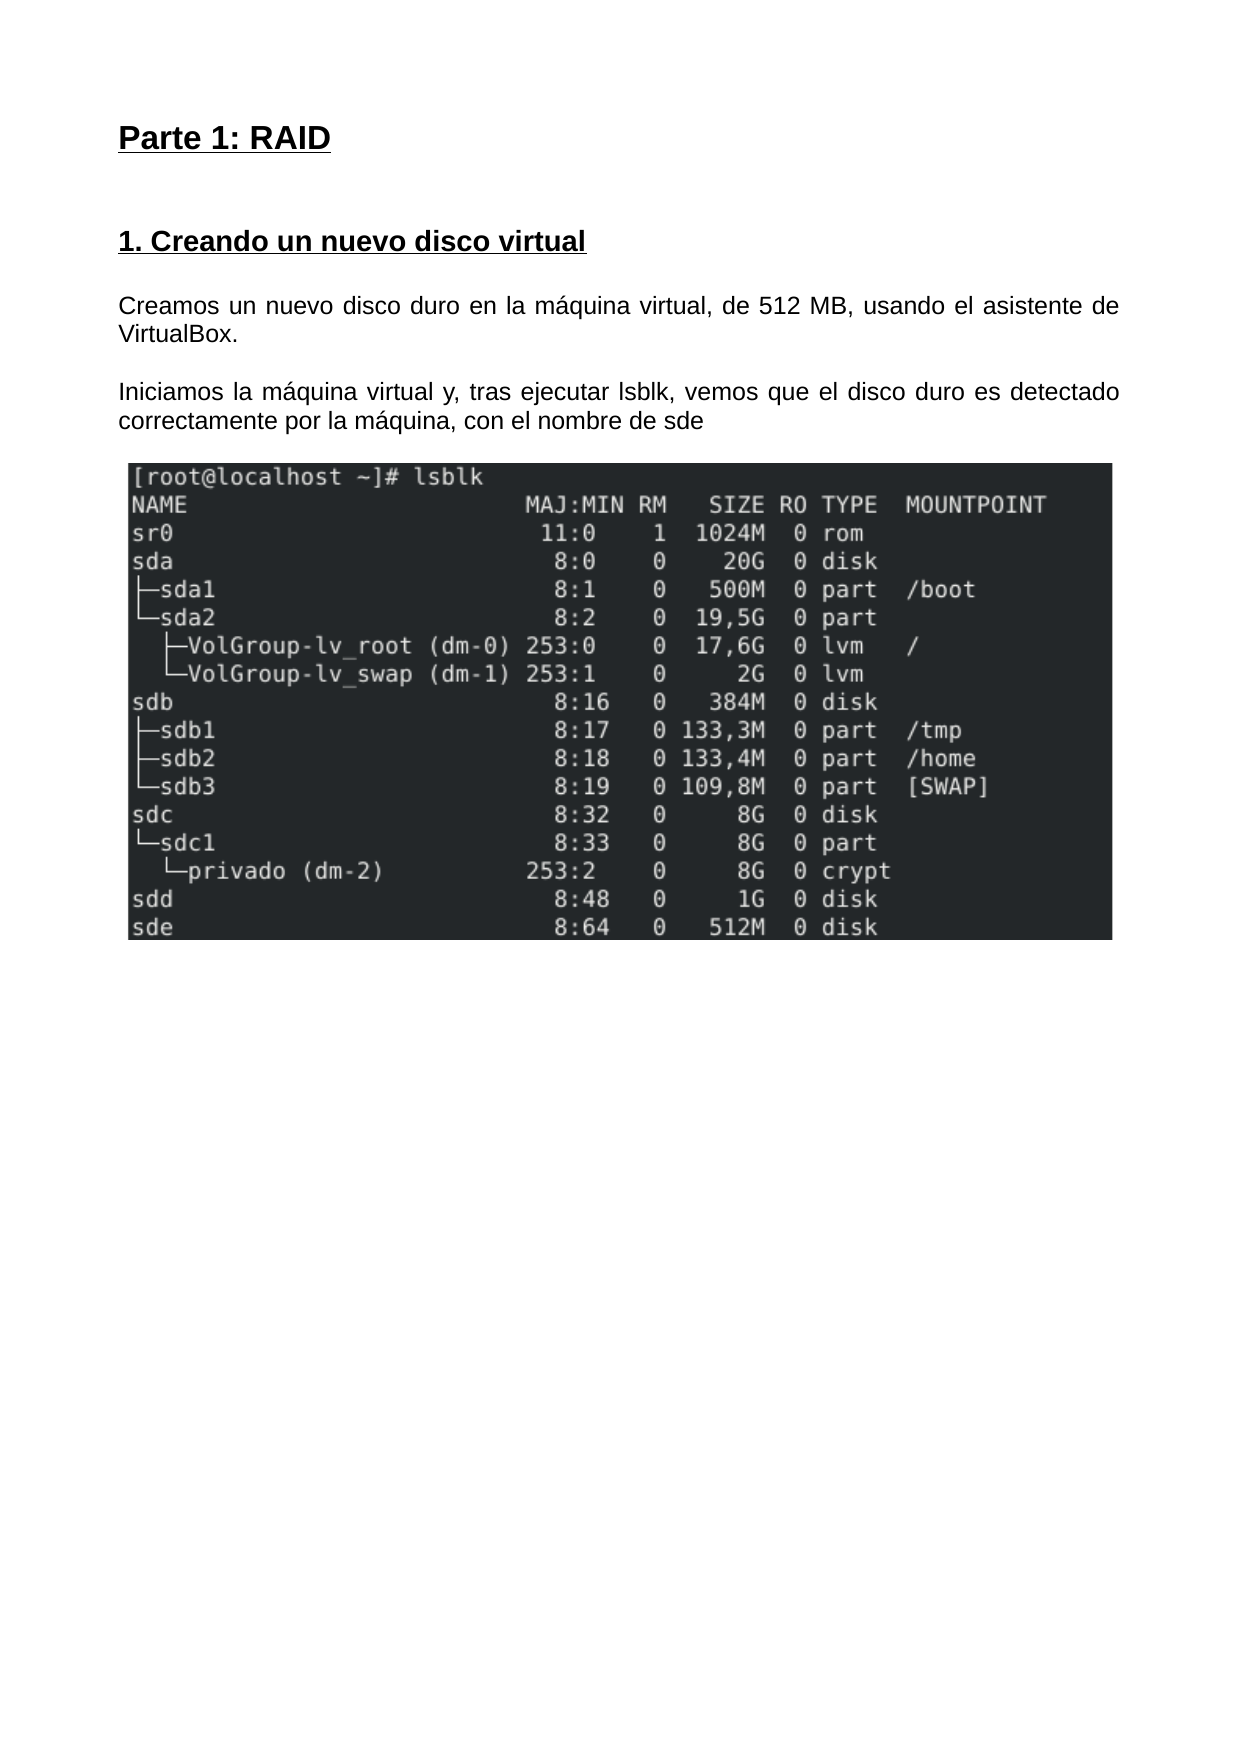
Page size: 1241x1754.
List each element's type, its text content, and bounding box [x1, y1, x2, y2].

picture [127, 463, 1113, 940]
text Iniciamos la máquina virtual y, tras ejecutar lsblk, vemos que el disco duro es detectado correctamente por la máquina, con el nombre de sde [118, 377, 1122, 434]
text Creamos un nuevo disco duro en la máquina virtual, de 512 MB, usando el asistente de VirtualBox. [118, 291, 1122, 348]
text 1. Creando un nuevo disco virtual [118, 224, 1122, 257]
text Parte 1: RAID [118, 118, 1122, 157]
